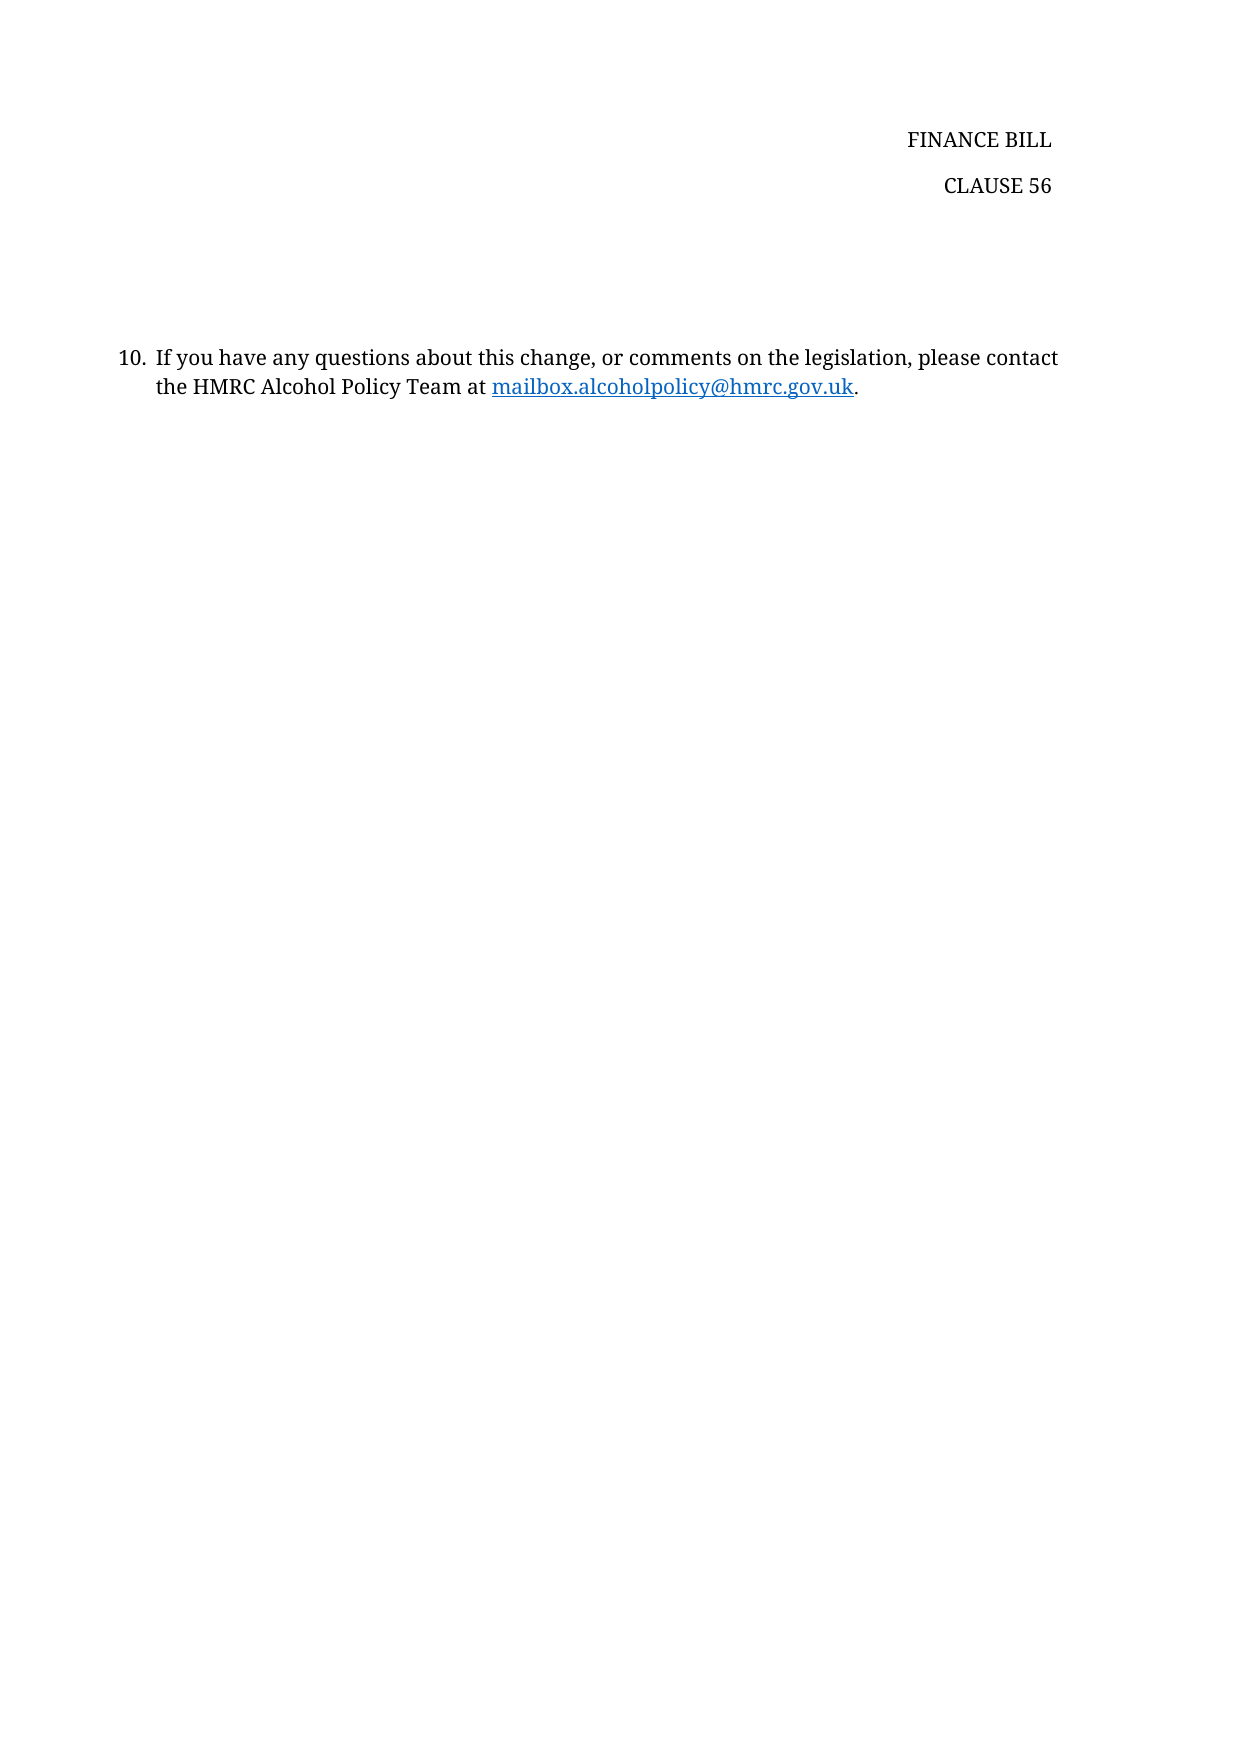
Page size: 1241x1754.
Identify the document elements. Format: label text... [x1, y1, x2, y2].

list If you have any questions about this change, or comments on the legislation, please contact the HMRC Alcohol Policy Team at mailbox.alcoholpolicy@hmrc.gov.uk. [118, 343, 1063, 400]
